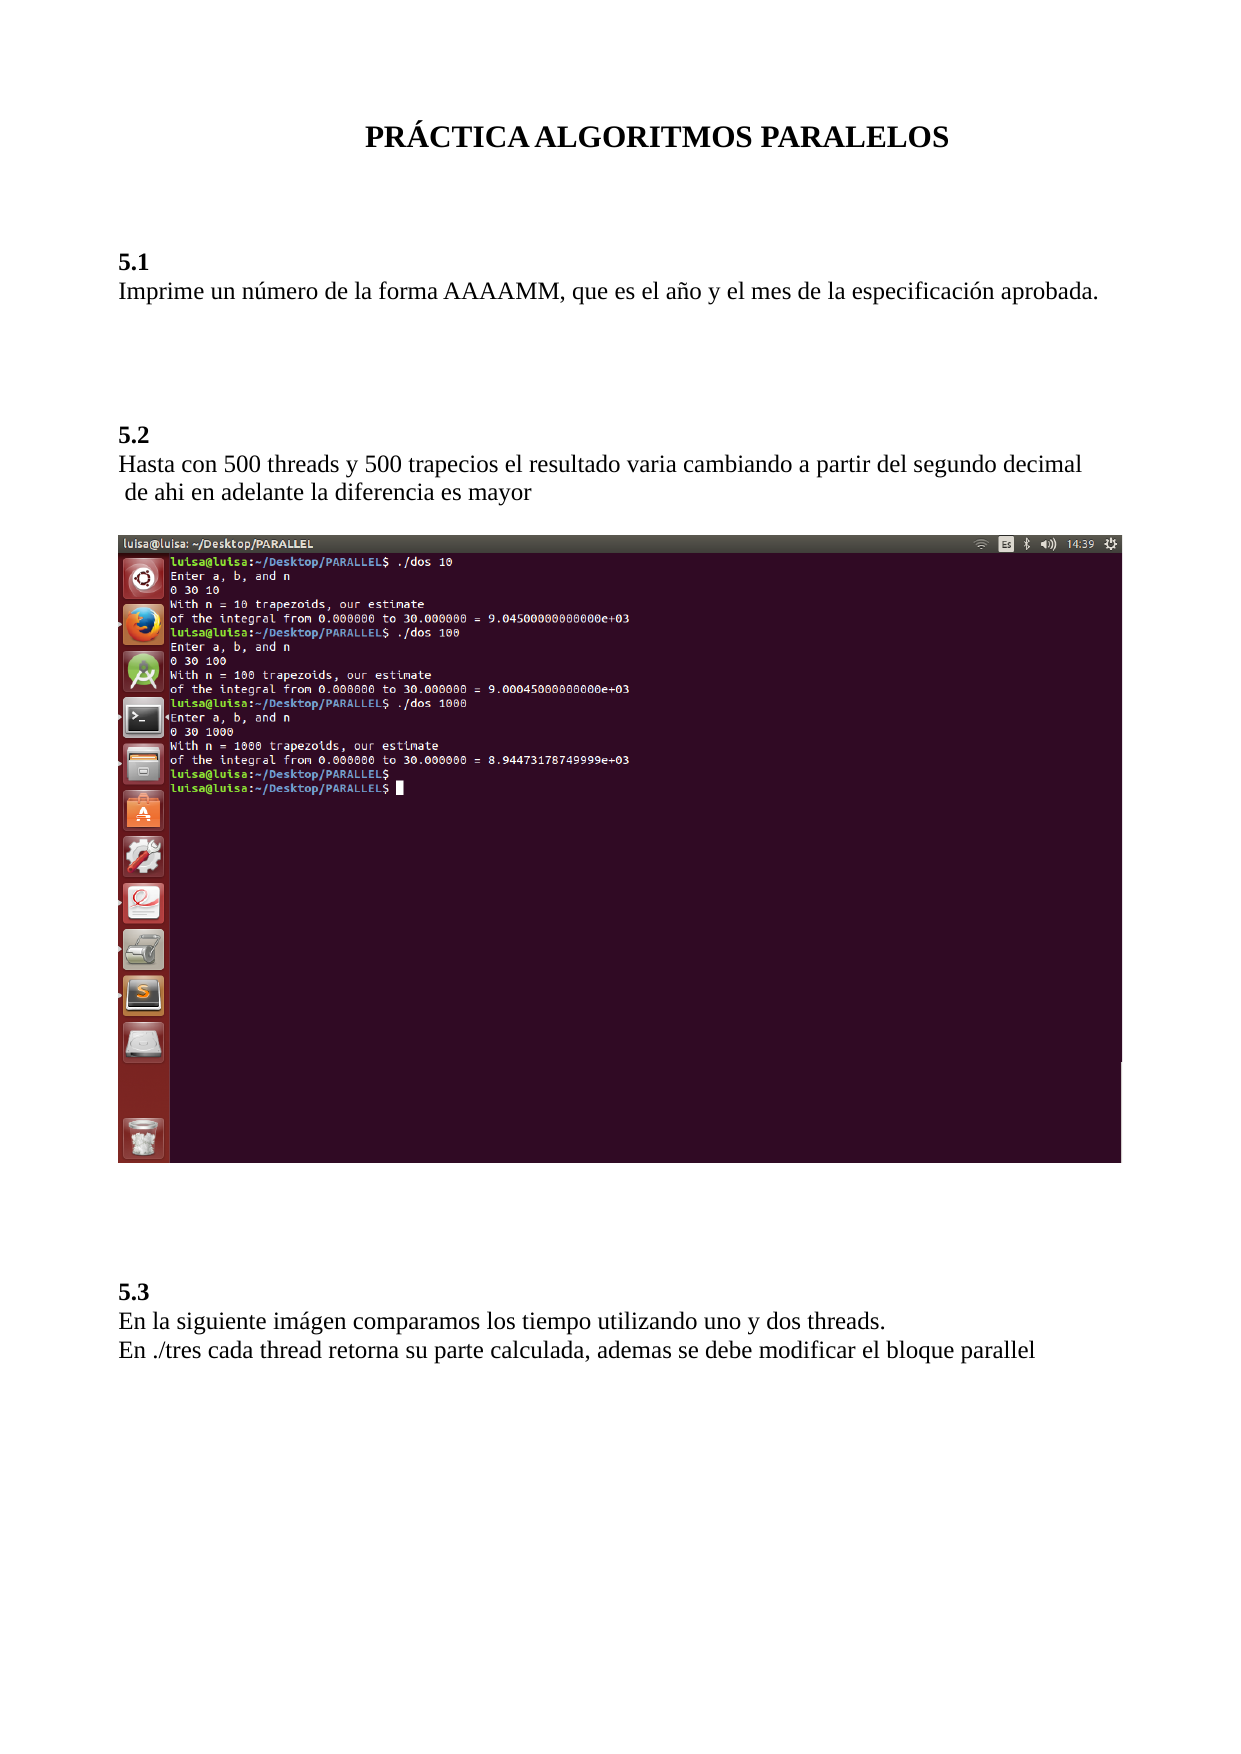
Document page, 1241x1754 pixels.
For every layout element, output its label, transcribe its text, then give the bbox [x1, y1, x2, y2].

text Imprime un número de la forma AAAAMM, que es el año y el mes de la especificación aprobada. [118, 276, 1122, 305]
text 5.3 [118, 1277, 1122, 1306]
text 5.2 [118, 420, 1122, 449]
picture [118, 535, 1123, 1163]
text PRÁCTICA ALGORITMOS PARALELOS [118, 118, 1122, 154]
text 5.1 [118, 247, 1122, 276]
text de ahi en adelante la diferencia es mayor [118, 477, 1122, 506]
text En ./tres cada thread retorna su parte calculada, ademas se debe modificar el bloque parallel [118, 1335, 1122, 1364]
text En la siguiente imágen comparamos los tiempo utilizando uno y dos threads. [118, 1306, 1122, 1335]
text Hasta con 500 threads y 500 trapecios el resultado varia cambiando a partir del segundo decimal [118, 449, 1122, 477]
